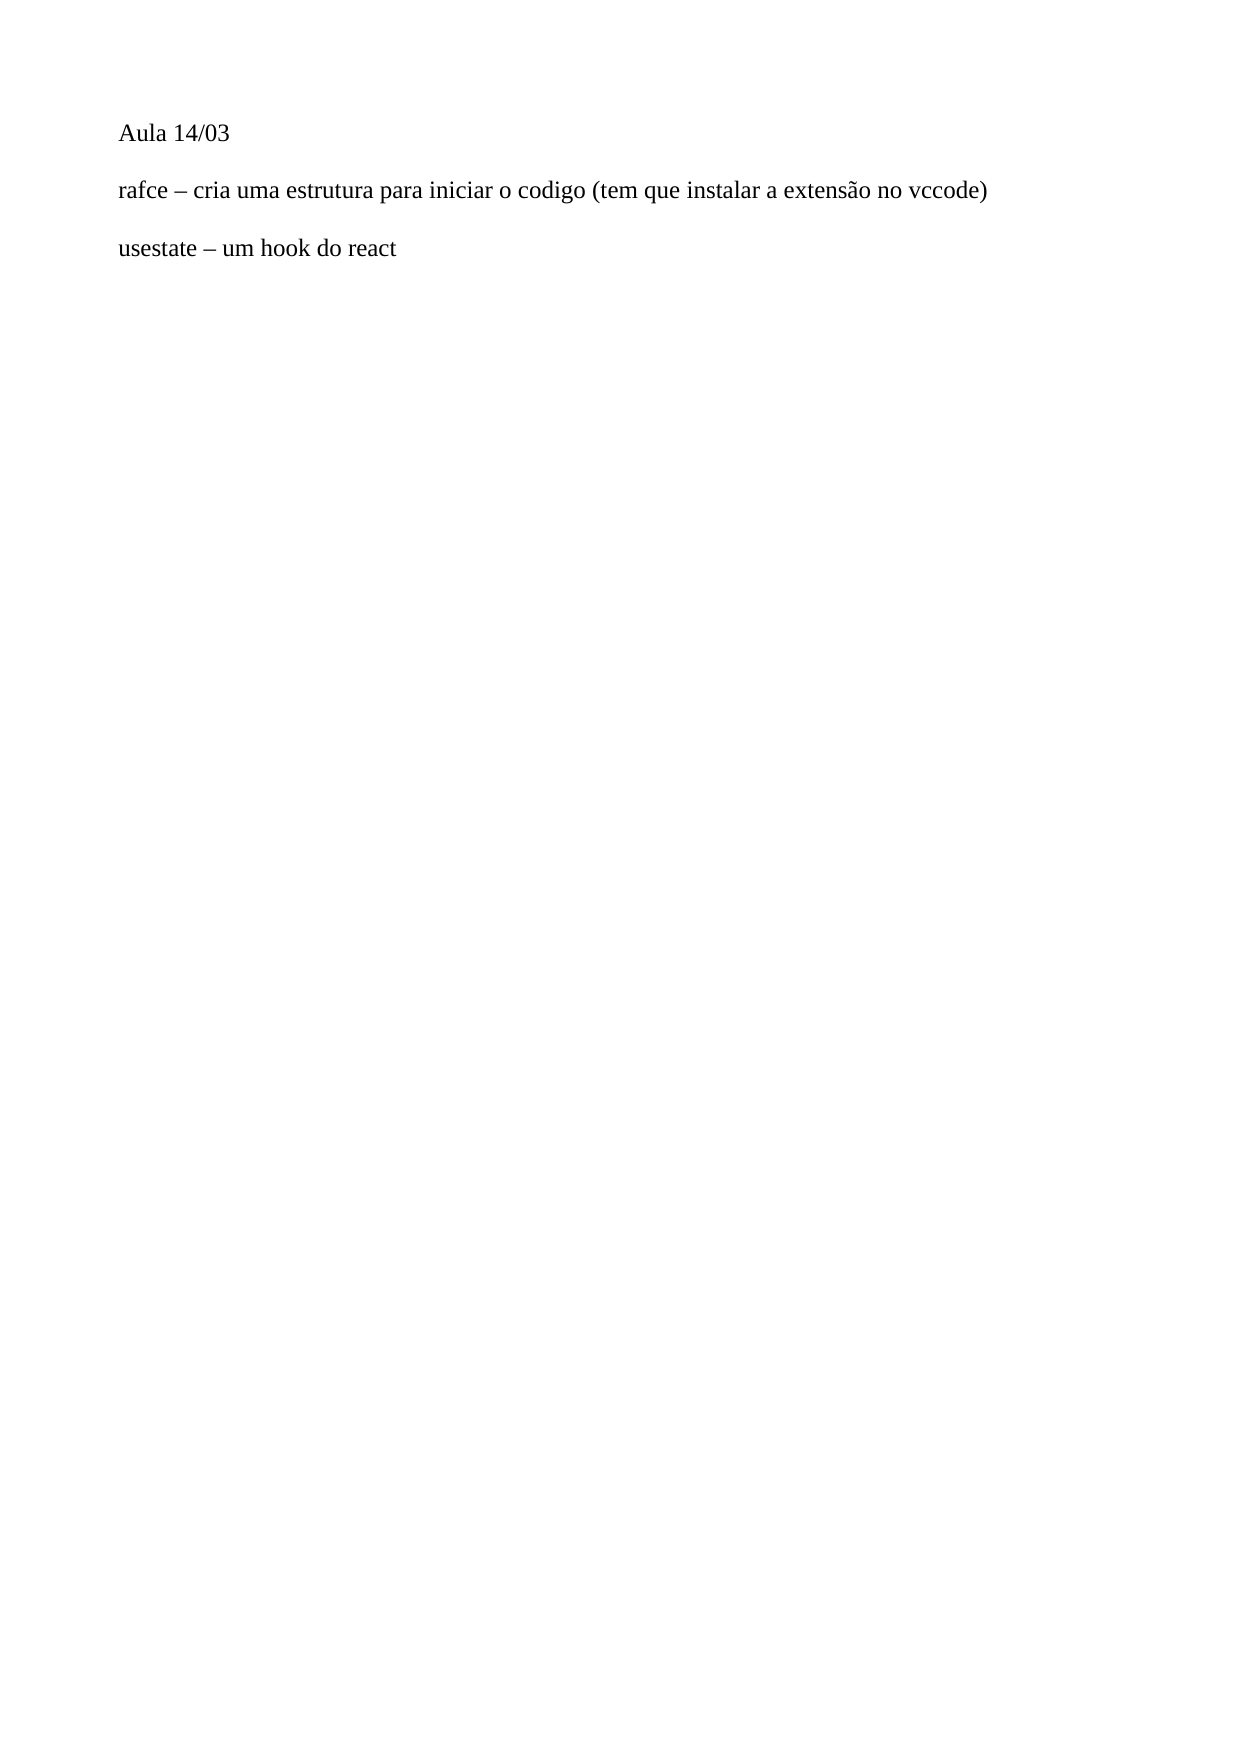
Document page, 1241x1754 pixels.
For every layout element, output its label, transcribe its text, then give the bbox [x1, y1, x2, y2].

text Aula 14/03 [118, 118, 1122, 147]
text rafce – cria uma estrutura para iniciar o codigo (tem que instalar a extensão no vccode) [118, 176, 1122, 204]
text usestate – um hook do react [118, 233, 1122, 262]
